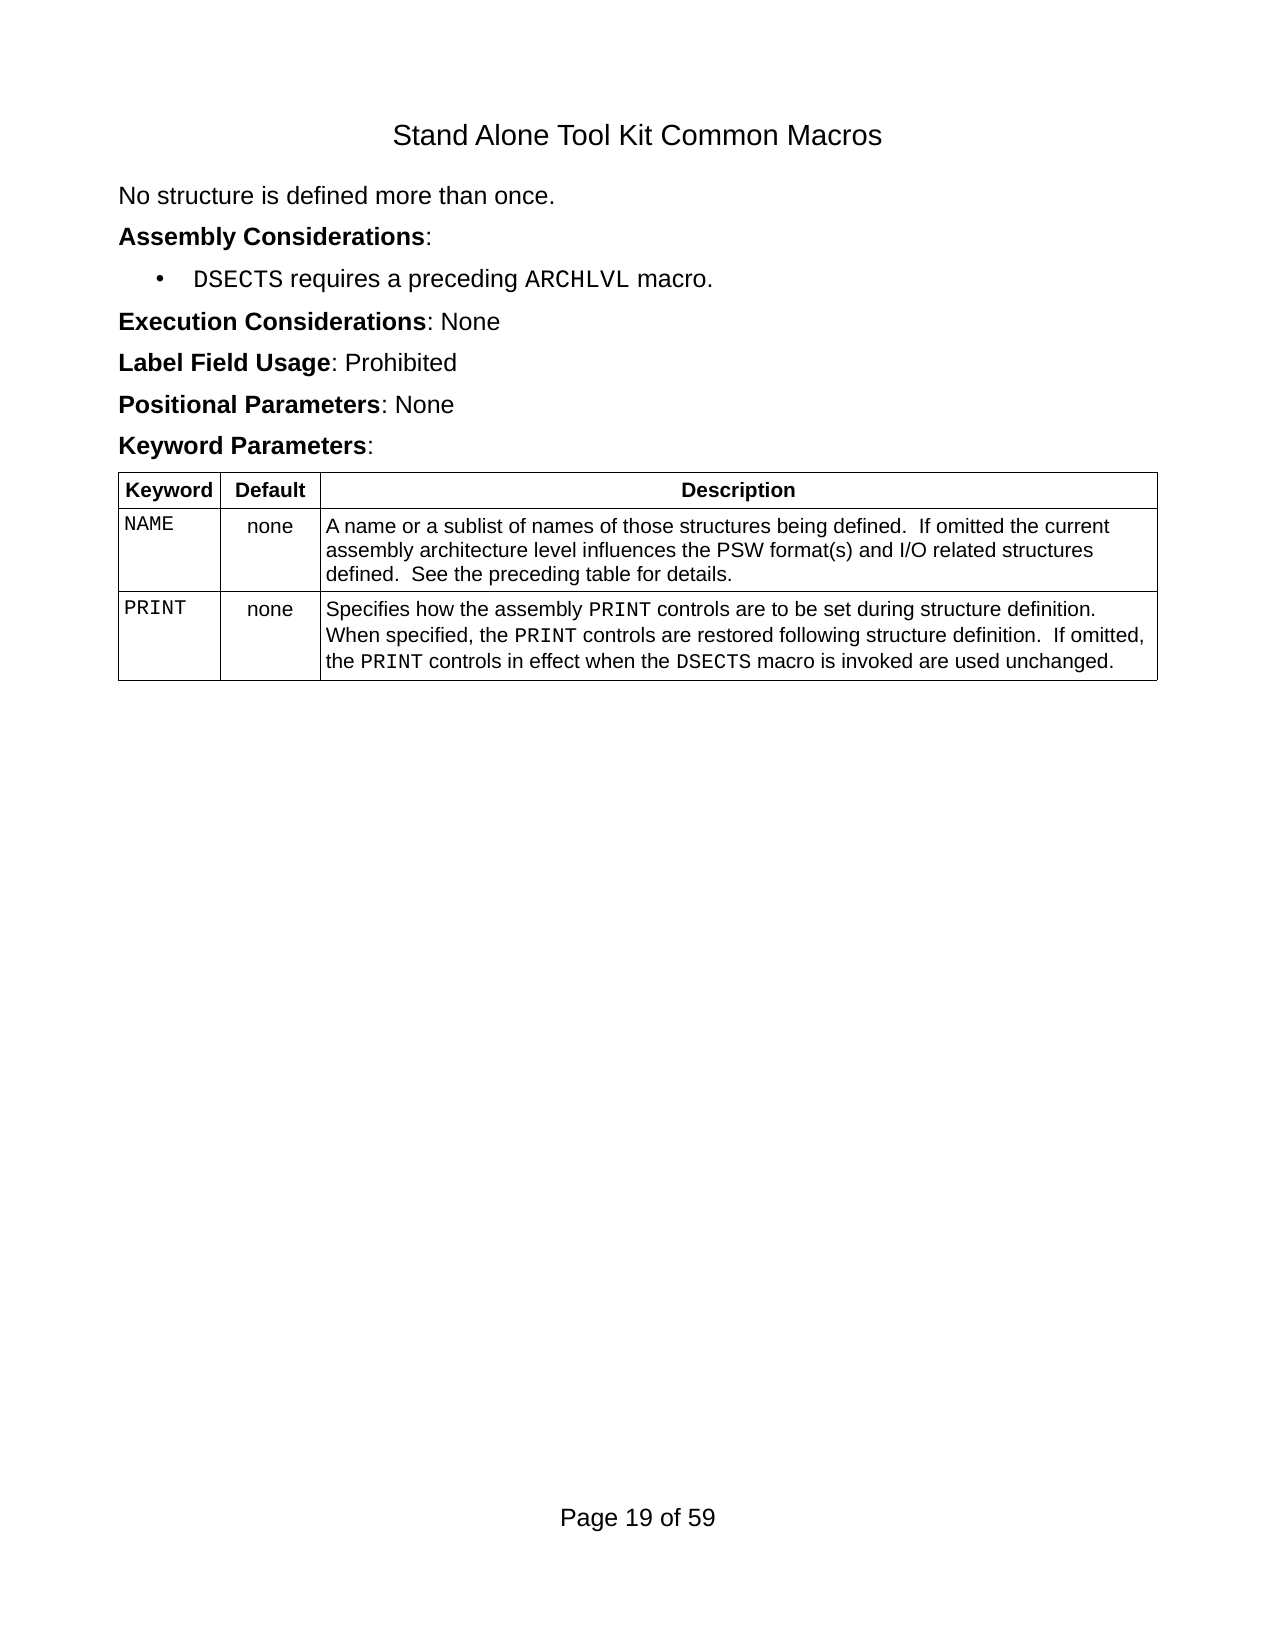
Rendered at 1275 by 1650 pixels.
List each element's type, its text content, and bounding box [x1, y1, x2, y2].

text No structure is defined more than once. [118, 181, 1157, 210]
table_cell A name or a sublist of names of those structures being defined. If omitted the current assembly architecture level influences the PSW format(s) and I/O related structures defined. See the preceding table for details. [321, 509, 1157, 591]
table_cell NAME [119, 509, 220, 591]
table_cell Specifies how the assembly PRINT controls are to be set during structure definition. When specified, the PRINT controls are restored following structure definition. If omitted, the PRINT controls in effect when the DSECTS macro is invoked are used unchanged. [321, 592, 1157, 680]
table_header Keyword [119, 473, 220, 508]
text Execution Considerations: None [118, 307, 1157, 336]
list DSECTS requires a preceding ARCHLVL macro. [156, 264, 1157, 294]
table_header Description [321, 473, 1157, 508]
table_cell none [221, 509, 320, 591]
table_cell PRINT [119, 592, 220, 680]
text Positional Parameters: None [118, 389, 1157, 418]
table_header Default [221, 473, 320, 508]
table_cell none [221, 592, 320, 680]
text Keyword Parameters: [118, 431, 1157, 459]
text Label Field Usage: Prohibited [118, 348, 1157, 377]
text Assembly Considerations: [118, 222, 1157, 251]
